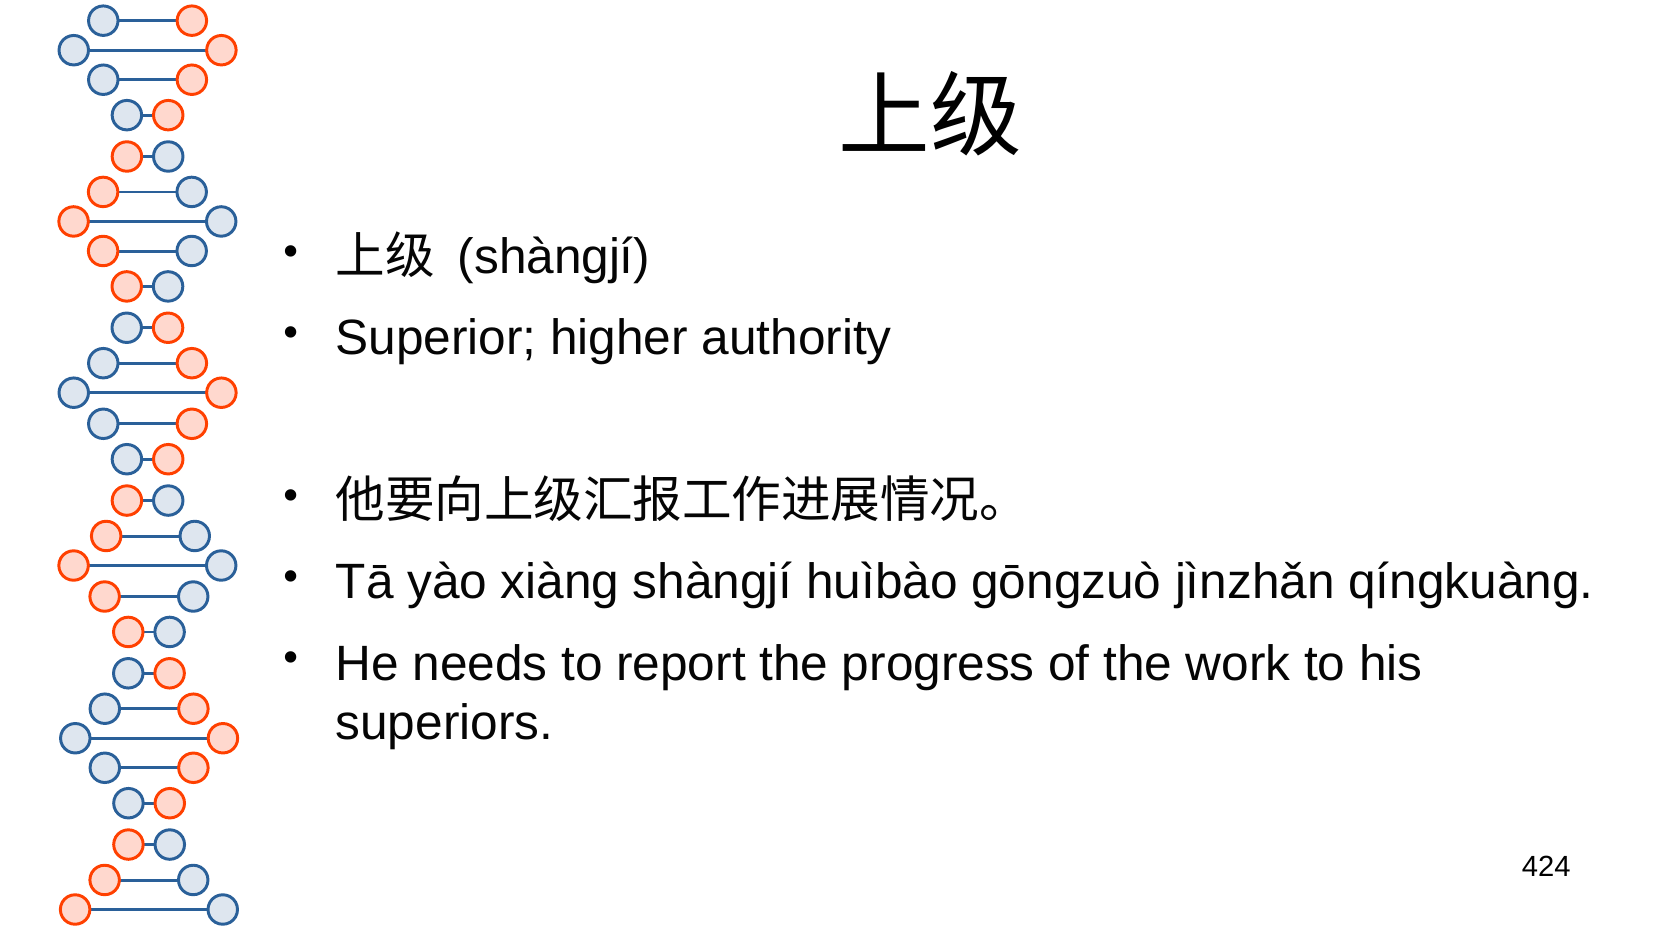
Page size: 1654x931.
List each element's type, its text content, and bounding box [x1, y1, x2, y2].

list 上级 (shàngjí) Superior; higher authority 他要向上级汇报工作进展情况。 Tā yào xiàng shàngjí huìbào gōngzuò jìnzhǎn qíngkuàng. He needs to report the progress of the work to his superiors. [265, 224, 1595, 764]
title 上级 [265, 35, 1595, 189]
